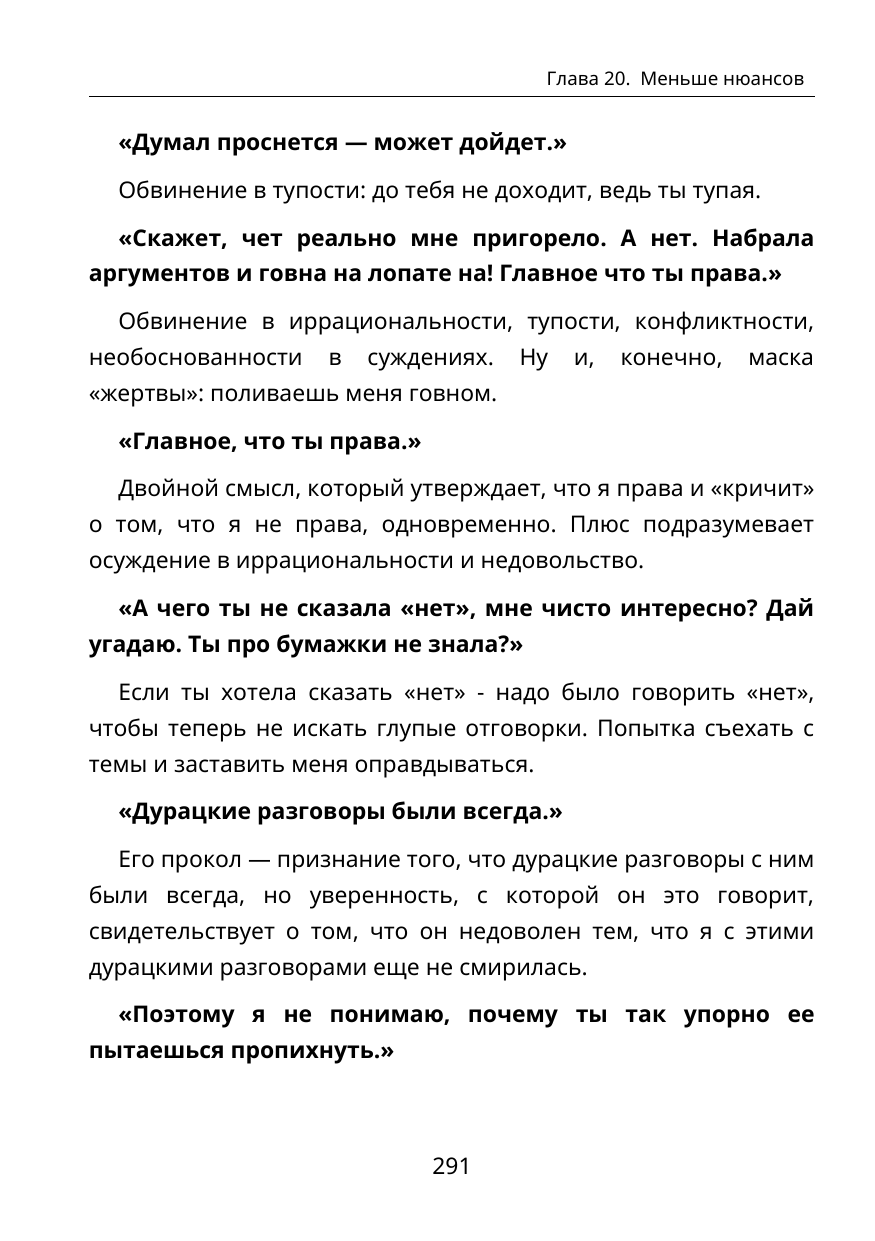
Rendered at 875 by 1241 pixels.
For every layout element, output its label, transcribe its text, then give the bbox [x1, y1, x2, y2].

text «Думал проснется — может дойдет.» [88, 126, 815, 157]
text «Дурацкие разговоры были всегда.» [88, 795, 815, 826]
text Его прокол — признание того, что дурацкие разговоры с ним были всегда, но уверенность, с которой он это говорит, свидетельствует о том, что он недоволен тем, что я с этими дурацкими разговорами еще не смирилась. [88, 843, 815, 982]
text «Поэтому я не понимаю, почему ты так упорно ее пытаешься пропихнуть.» [88, 998, 815, 1066]
text «Скажет, чет реально мне пригорело. А нет. Набрала аргументов и говна на лопате на! Главное что ты права.» [88, 221, 815, 289]
text «Главное, что ты права.» [88, 425, 815, 456]
text Обвинение в тупости: до тебя не доходит, ведь ты тупая. [88, 174, 815, 205]
text Если ты хотела сказать «нет» - надо было говорить «нет», чтобы теперь не искать глупые отговорки. Попытка съехать с темы и заставить меня оправдываться. [88, 676, 815, 779]
text «А чего ты не сказала «нет», мне чисто интересно? Дай угадаю. Ты про бумажки не знала?» [88, 592, 815, 659]
text Двойной смысл, который утверждает, что я права и «кричит» о том, что я не права, одновременно. Плюс подразумевает осуждение в иррациональности и недовольство. [88, 472, 815, 576]
text Обвинение в иррациональности, тупости, конфликтности, необоснованности в суждениях. Ну и, конечно, маска «жертвы»: поливаешь меня говном. [88, 305, 815, 408]
